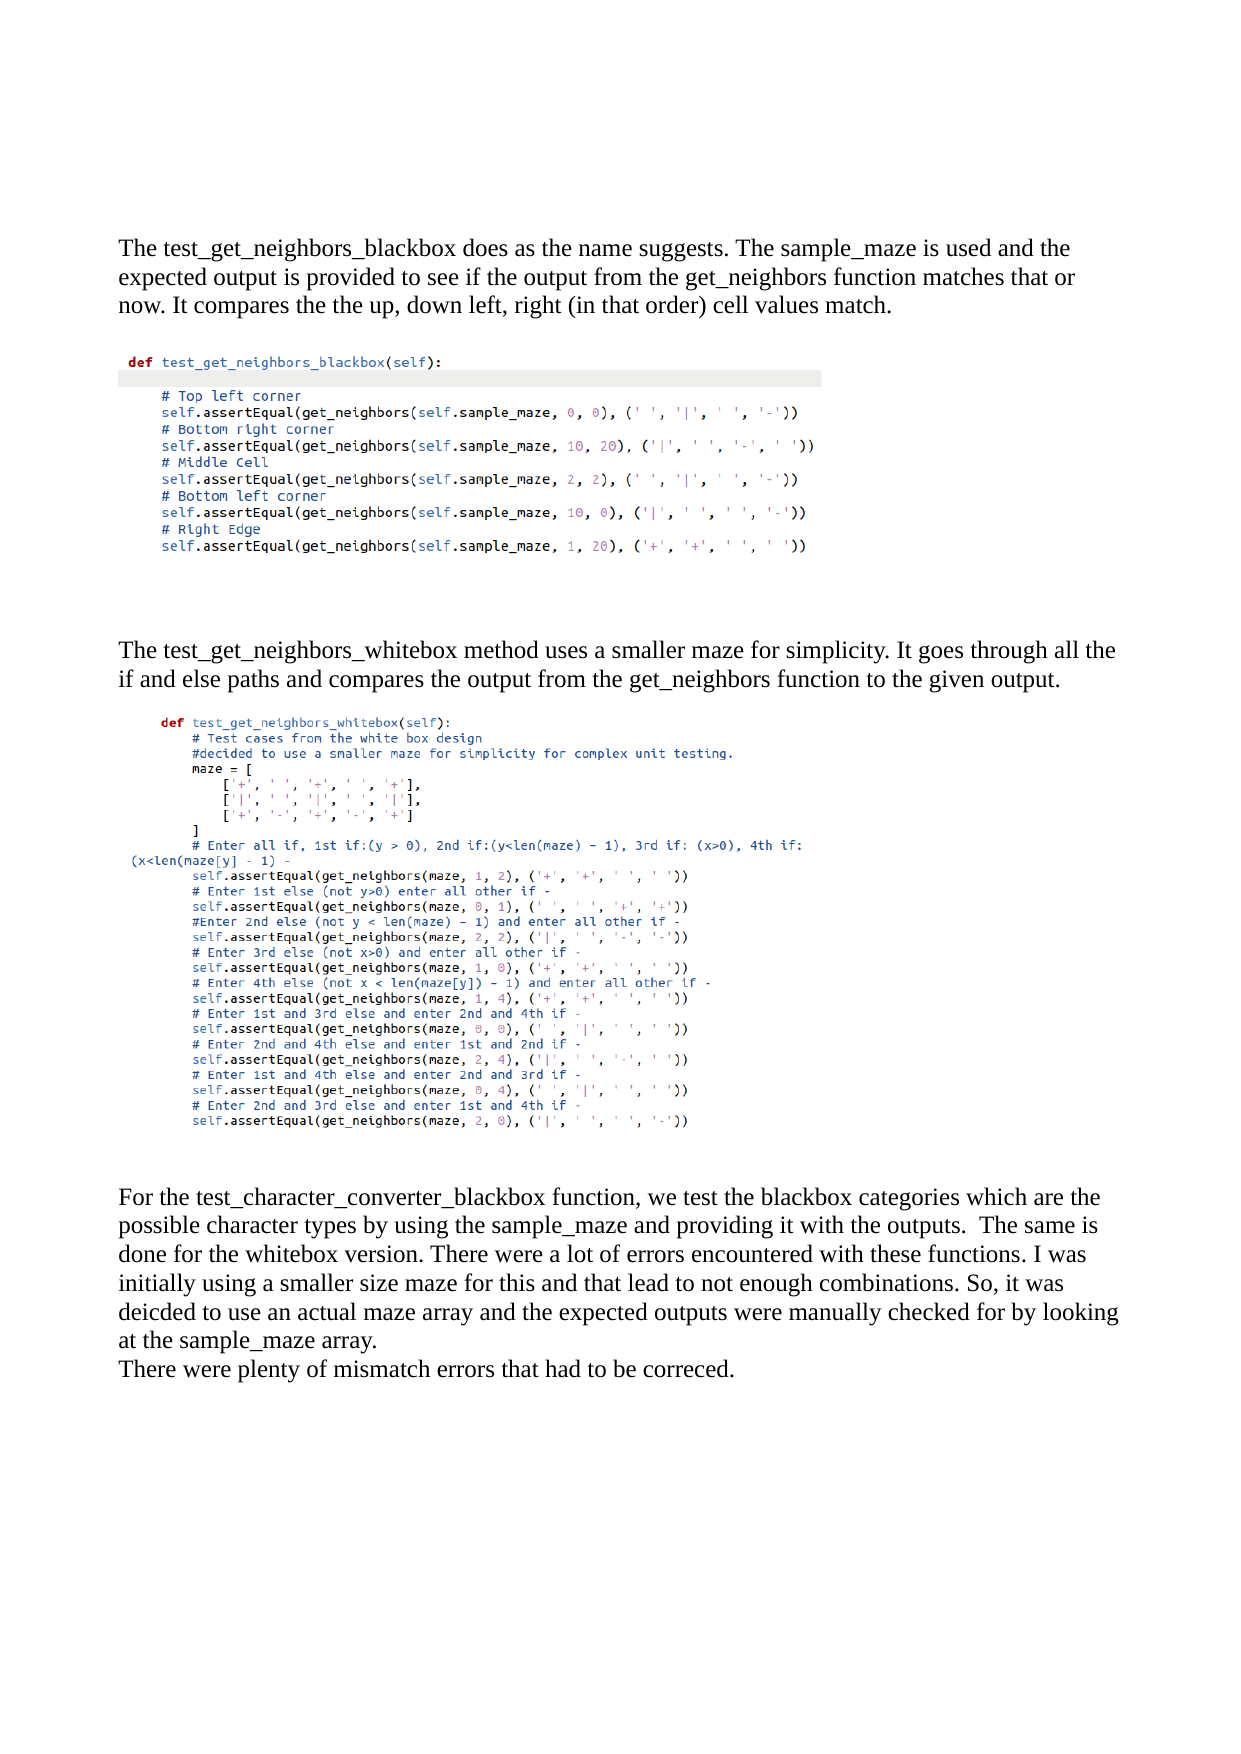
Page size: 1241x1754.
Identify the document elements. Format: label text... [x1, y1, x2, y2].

picture [127, 710, 814, 1139]
text There were plenty of mismatch errors that had to be correced. [118, 1354, 1122, 1383]
picture [117, 353, 822, 564]
text The test_get_neighbors_blackbox does as the name suggests. The sample_maze is used and the expected output is provided to see if the output from the get_neighbors function matches that or now. It compares the the up, down left, right (in that order) cell values match. [118, 233, 1122, 319]
text For the test_character_converter_blackbox function, we test the blackbox categories which are the possible character types by using the sample_maze and providing it with the outputs. The same is done for the whitebox version. There were a lot of errors encountered with these functions. I was initially using a smaller size maze for this and that lead to not enough combinations. So, it was deicded to use an actual maze array and the expected outputs were manually checked for by looking at the sample_maze array. [118, 1182, 1122, 1354]
text The test_get_neighbors_whitebox method uses a smaller maze for simplicity. It goes through all the if and else paths and compares the output from the get_neighbors function to the given output. [118, 636, 1122, 693]
